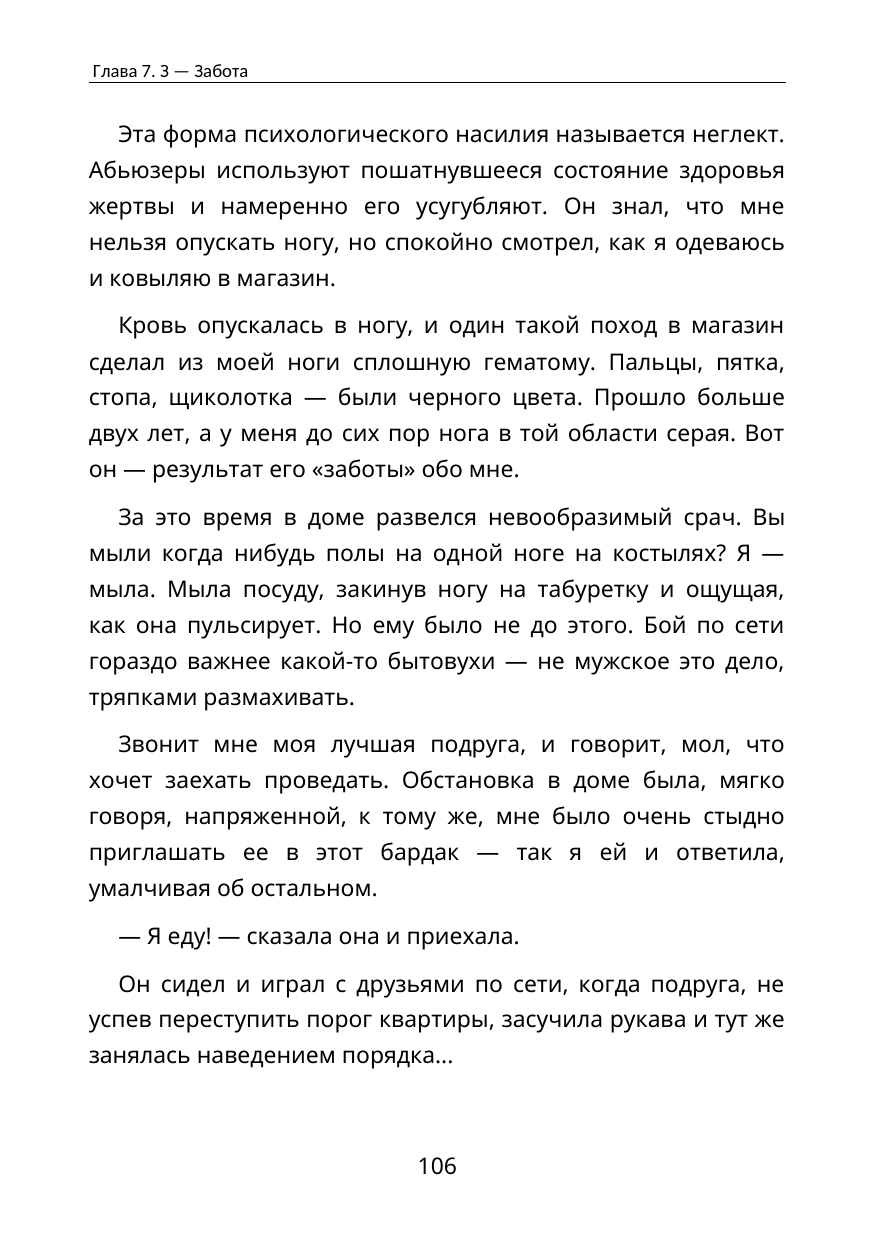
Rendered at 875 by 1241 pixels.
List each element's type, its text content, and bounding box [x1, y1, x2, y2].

text Звонит мне моя лучшая подруга, и говорит, мол, что хочет заехать проведать. Обстановка в доме была, мягко говоря, напряженной, к тому же, мне было очень стыдно приглашать ее в этот бардак — так я ей и ответила, умалчивая об остальном. [88, 728, 786, 903]
text Кровь опускалась в ногу, и один такой поход в магазин сделал из моей ноги сплошную гематому. Пальцы, пятка, стопа, щиколотка — были черного цвета. Прошло больше двух лет, а у меня до сих пор нога в той области серая. Вот он — результат его «заботы» обо мне. [88, 309, 786, 484]
text — Я еду! — сказала она и приехала. [88, 920, 786, 951]
text Эта форма психологического насилия называется неглект. Абьюзеры используют пошатнувшееся состояние здоровья жертвы и намеренно его усугубляют. Он знал, что мне нельзя опускать ногу, но спокойно смотрел, как я одеваюсь и ковыляю в магазин. [88, 118, 786, 293]
text Он сидел и играл с друзьями по сети, когда подруга, не успев переступить порог квартиры, засучила рукава и тут же занялась наведением порядка... [88, 967, 786, 1071]
text За это время в доме развелся невообразимый срач. Вы мыли когда нибудь полы на одной ноге на костылях? Я — мыла. Мыла посуду, закинув ногу на табуретку и ощущая, как она пульсирует. Но ему было не до этого. Бой по сети гораздо важнее какой-то бытовухи — не мужское это дело, тряпками размахивать. [88, 501, 786, 712]
